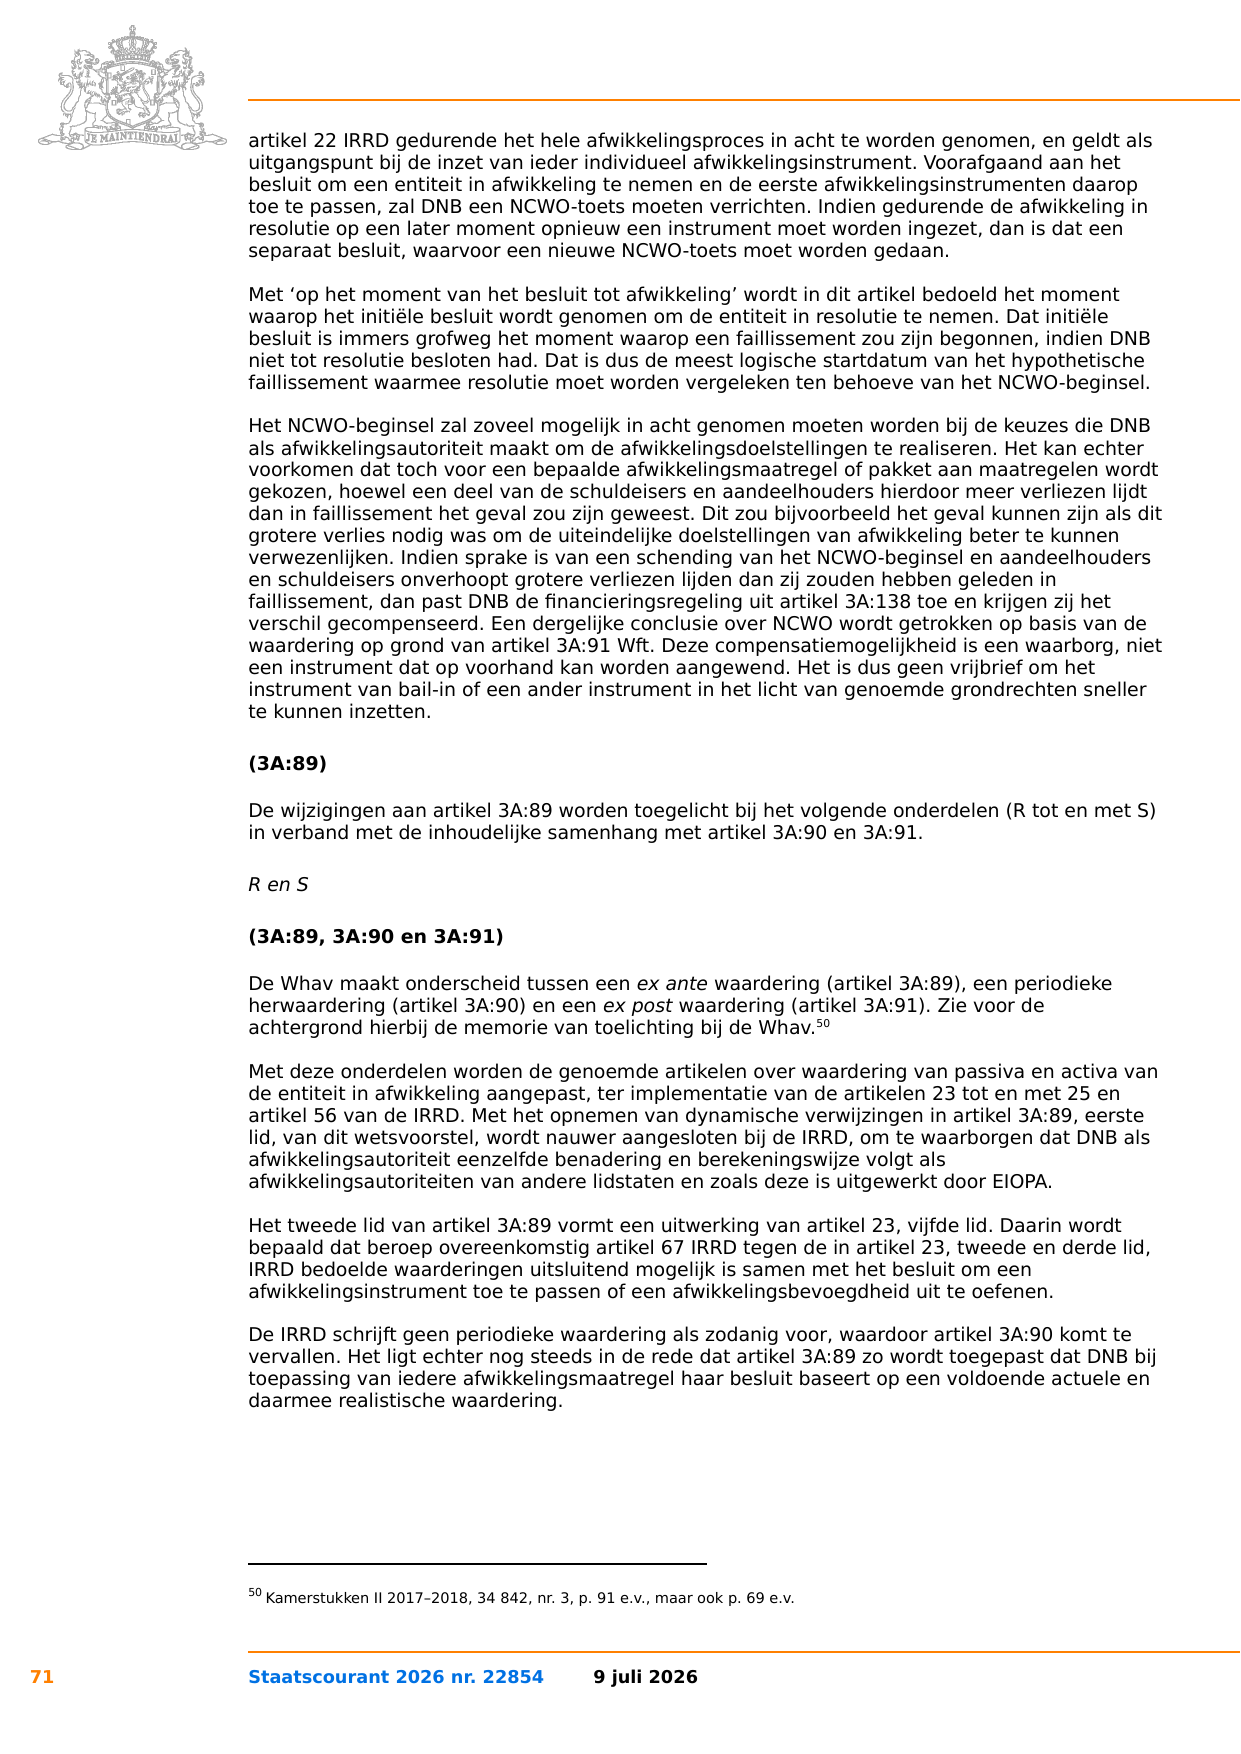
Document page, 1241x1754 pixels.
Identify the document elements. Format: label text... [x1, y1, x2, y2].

text Het tweede lid van artikel 3A:89 vormt een uitwerking van artikel 23, vijfde lid. Daarin wordt bepaald dat beroep overeenkomstig artikel 67 IRRD tegen de in artikel 23, tweede en derde lid, IRRD bedoelde waarderingen uitsluitend mogelijk is samen met het besluit om een afwikkelingsinstrument toe te passen of een afwikkelingsbevoegdheid uit te oefenen. [248, 1214, 1163, 1302]
text De IRRD schrijft geen periodieke waardering als zodanig voor, waardoor artikel 3A:90 komt te vervallen. Het ligt echter nog steeds in de rede dat artikel 3A:89 zo wordt toegepast dat DNB bij toepassing van iedere afwikkelingsmaatregel haar besluit baseert op een voldoende actuele en daarmee realistische waardering. [248, 1324, 1163, 1412]
text Kamerstukken II 2017–2018, 34 842, nr. 3, p. 91 e.v., maar ook p. 69 e.v. [248, 1586, 1163, 1608]
text De Whav maakt onderscheid tussen een ex ante waardering (artikel 3A:89), een periodieke herwaardering (artikel 3A:90) en een ex post waardering (artikel 3A:91). Zie voor de achtergrond hierbij de memorie van toelichting bij de Whav. [248, 973, 1163, 1039]
text Het NCWO-beginsel zal zoveel mogelijk in acht genomen moeten worden bij de keuzes die DNB als afwikkelingsautoriteit maakt om de afwikkelingsdoelstellingen te realiseren. Het kan echter voorkomen dat toch voor een bepaalde afwikkelingsmaatregel of pakket aan maatregelen wordt gekozen, hoewel een deel van de schuldeisers en aandeelhouders hierdoor meer verliezen lijdt dan in faillissement het geval zou zijn geweest. Dit zou bijvoorbeeld het geval kunnen zijn als dit grotere verlies nodig was om de uiteindelijke doelstellingen van afwikkeling beter te kunnen verwezenlijken. Indien sprake is van een schending van het NCWO-beginsel en aandeelhouders en schuldeisers onverhoopt grotere verliezen lijden dan zij zouden hebben geleden in faillissement, dan past DNB de financieringsregeling uit artikel 3A:138 toe en krijgen zij het verschil gecompenseerd. Een dergelijke conclusie over NCWO wordt getrokken op basis van de waardering op grond van artikel 3A:91 Wft. Deze compensatiemogelijkheid is een waarborg, niet een instrument dat op voorhand kan worden aangewend. Het is dus geen vrijbrief om het instrument van bail-in of een ander instrument in het licht van genoemde grondrechten sneller te kunnen inzetten. [248, 415, 1163, 723]
text De wijzigingen aan artikel 3A:89 worden toegelicht bij het volgende onderdelen (R tot en met S) in verband met de inhoudelijke samenhang met artikel 3A:90 en 3A:91. [248, 800, 1163, 844]
text Met deze onderdelen worden de genoemde artikelen over waardering van passiva en activa van de entiteit in afwikkeling aangepast, ter implementatie van de artikelen 23 tot en met 25 en artikel 56 van de IRRD. Met het opnemen van dynamische verwijzingen in artikel 3A:89, eerste lid, van dit wetsvoorstel, wordt nauwer aangesloten bij de IRRD, om te waarborgen dat DNB als afwikkelingsautoriteit eenzelfde benadering en berekeningswijze volgt als afwikkelingsautoriteiten van andere lidstaten en zoals deze is uitgewerkt door EIOPA. [248, 1061, 1163, 1193]
text artikel 22 IRRD gedurende het hele afwikkelingsproces in acht te worden genomen, en geldt als uitgangspunt bij de inzet van ieder individueel afwikkelingsinstrument. Voorafgaand aan het besluit om een entiteit in afwikkeling te nemen en de eerste afwikkelingsinstrumenten daarop toe te passen, zal DNB een NCWO-toets moeten verrichten. Indien gedurende de afwikkeling in resolutie op een later moment opnieuw een instrument moet worden ingezet, dan is dat een separaat besluit, waarvoor een nieuwe NCWO-toets moet worden gedaan. [248, 130, 1163, 262]
subtitle R en S [248, 874, 1163, 896]
subtitle (3A:89, 3A:90 en 3A:91) [248, 926, 1163, 948]
picture [38, 25, 227, 150]
subtitle (3A:89) [248, 753, 1163, 775]
text Met ‘op het moment van het besluit tot afwikkeling’ wordt in dit artikel bedoeld het moment waarop het initiële besluit wordt genomen om de entiteit in resolutie te nemen. Dat initiële besluit is immers grofweg het moment waarop een faillissement zou zijn begonnen, indien DNB niet tot resolutie besloten had. Dat is dus de meest logische startdatum van het hypothetische faillissement waarmee resolutie moet worden vergeleken ten behoeve van het NCWO-beginsel. [248, 284, 1163, 393]
